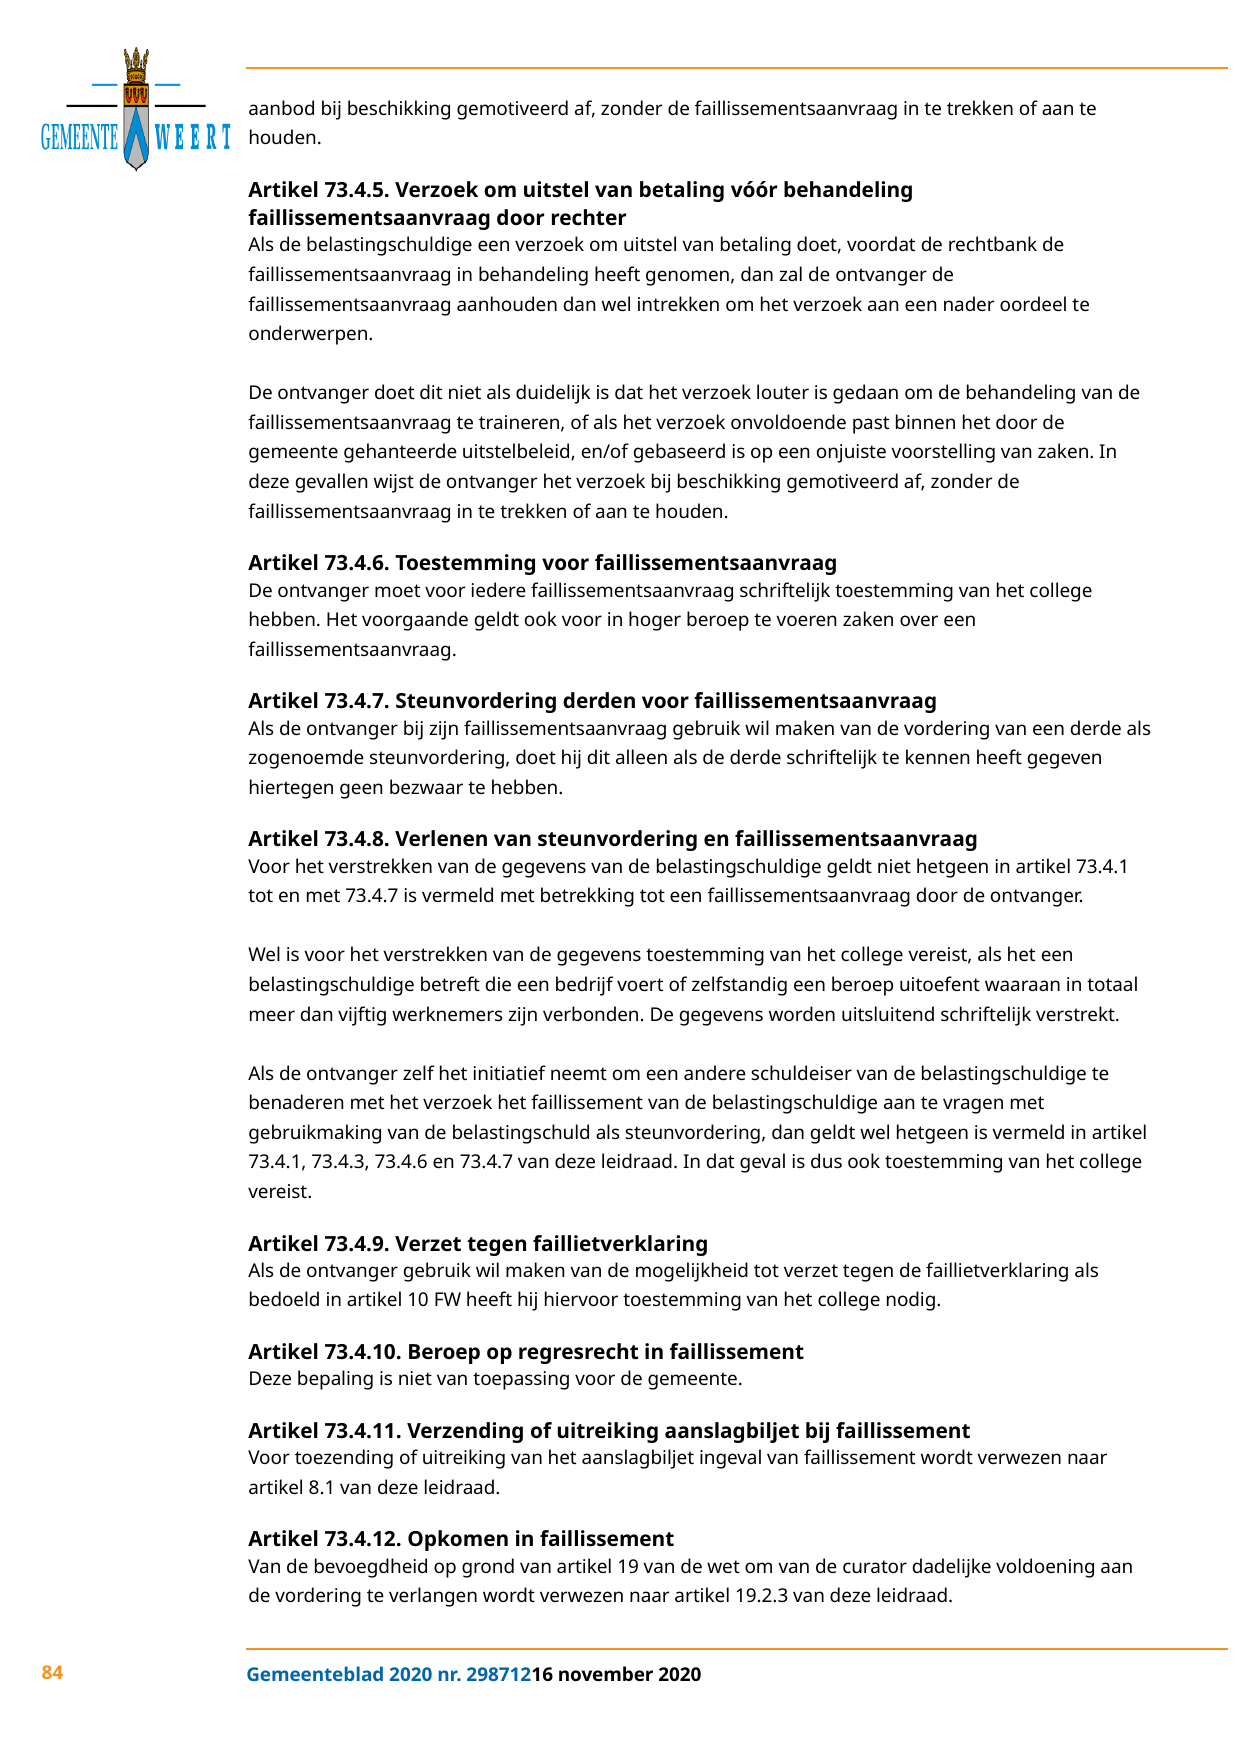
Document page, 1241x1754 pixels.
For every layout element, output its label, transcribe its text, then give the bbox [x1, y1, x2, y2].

text Artikel 73.4.11. Verzending of uitreiking aanslagbiljet bij faillissement [248, 1416, 1152, 1444]
text Als de ontvanger gebruik wil maken van de mogelijkheid tot verzet tegen de faillietverklaring als bedoeld in artikel 10 FW heeft hij hiervoor toestemming van het college nodig. [248, 1257, 1152, 1312]
text Artikel 73.4.8. Verlenen van steunvordering en faillissementsaanvraag [248, 824, 1152, 853]
text Van de bevoegdheid op grond van artikel 19 van de wet om van de curator dadelijke voldoening aan de vordering te verlangen wordt verwezen naar artikel 19.2.3 van deze leidraad. [248, 1553, 1152, 1608]
text Voor het verstrekken van de gegevens van de belastingschuldige geldt niet hetgeen in artikel 73.4.1 tot en met 73.4.7 is vermeld met betrekking tot een faillissementsaanvraag door de ontvanger. [248, 853, 1152, 908]
text Artikel 73.4.10. Beroep op regresrecht in faillissement [248, 1337, 1152, 1366]
text Voor toezending of uitreiking van het aanslagbiljet ingeval van faillissement wordt verwezen naar artikel 8.1 van deze leidraad. [248, 1444, 1152, 1500]
text Artikel 73.4.12. Opkomen in faillissement [248, 1524, 1152, 1553]
text De ontvanger moet voor iedere faillissementsaanvraag schriftelijk toestemming van het college hebben. Het voorgaande geldt ook voor in hoger beroep te voeren zaken over een faillissementsaanvraag. [248, 577, 1152, 662]
text Als de belastingschuldige een verzoek om uitstel van betaling doet, voordat de rechtbank de faillissementsaanvraag in behandeling heeft genomen, dan zal de ontvanger de faillissementsaanvraag aanhouden dan wel intrekken om het verzoek aan een nader oordeel te onderwerpen. [248, 232, 1152, 346]
text Artikel 73.4.9. Verzet tegen faillietverklaring [248, 1229, 1152, 1257]
text aanbod bij beschikking gemotiveerd af, zonder de faillissementsaanvraag in te trekken of aan te houden. [248, 95, 1152, 150]
picture [41, 47, 231, 172]
text Artikel 73.4.6. Toestemming voor faillissementsaanvraag [248, 548, 1152, 577]
text Wel is voor het verstrekken van de gegevens toestemming van het college vereist, als het een belastingschuldige betreft die een bedrijf voert of zelfstandig een beroep uitoefent waaraan in totaal meer dan vijftig werknemers zijn verbonden. De gegevens worden uitsluitend schriftelijk verstrekt. [248, 942, 1152, 1026]
text Als de ontvanger zelf het initiatief neemt om een andere schuldeiser van de belastingschuldige te benaderen met het verzoek het faillissement van de belastingschuldige aan te vragen met gebruikmaking van de belastingschuld als steunvordering, dan geldt wel hetgeen is vermeld in artikel 73.4.1, 73.4.3, 73.4.6 en 73.4.7 van deze leidraad. In dat geval is dus ook toestemming van het college vereist. [248, 1060, 1152, 1204]
text Artikel 73.4.5. Verzoek om uitstel van betaling vóór behandeling faillissementsaanvraag door rechter [248, 175, 1152, 232]
text Artikel 73.4.7. Steunvordering derden voor faillissementsaanvraag [248, 686, 1152, 715]
text Deze bepaling is niet van toepassing voor de gemeente. [248, 1366, 1152, 1391]
text Als de ontvanger bij zijn faillissementsaanvraag gebruik wil maken van de vordering van een derde als zogenoemde steunvordering, doet hij dit alleen als de derde schriftelijk te kennen heeft gegeven hiertegen geen bezwaar te hebben. [248, 715, 1152, 800]
text De ontvanger doet dit niet als duidelijk is dat het verzoek louter is gedaan om de behandeling van de faillissementsaanvraag te traineren, of als het verzoek onvoldoende past binnen het door de gemeente gehanteerde uitstelbeleid, en/of gebaseerd is op een onjuiste voorstelling van zaken. In deze gevallen wijst de ontvanger het verzoek bij beschikking gemotiveerd af, zonder de faillissementsaanvraag in te trekken of aan te houden. [248, 379, 1152, 524]
